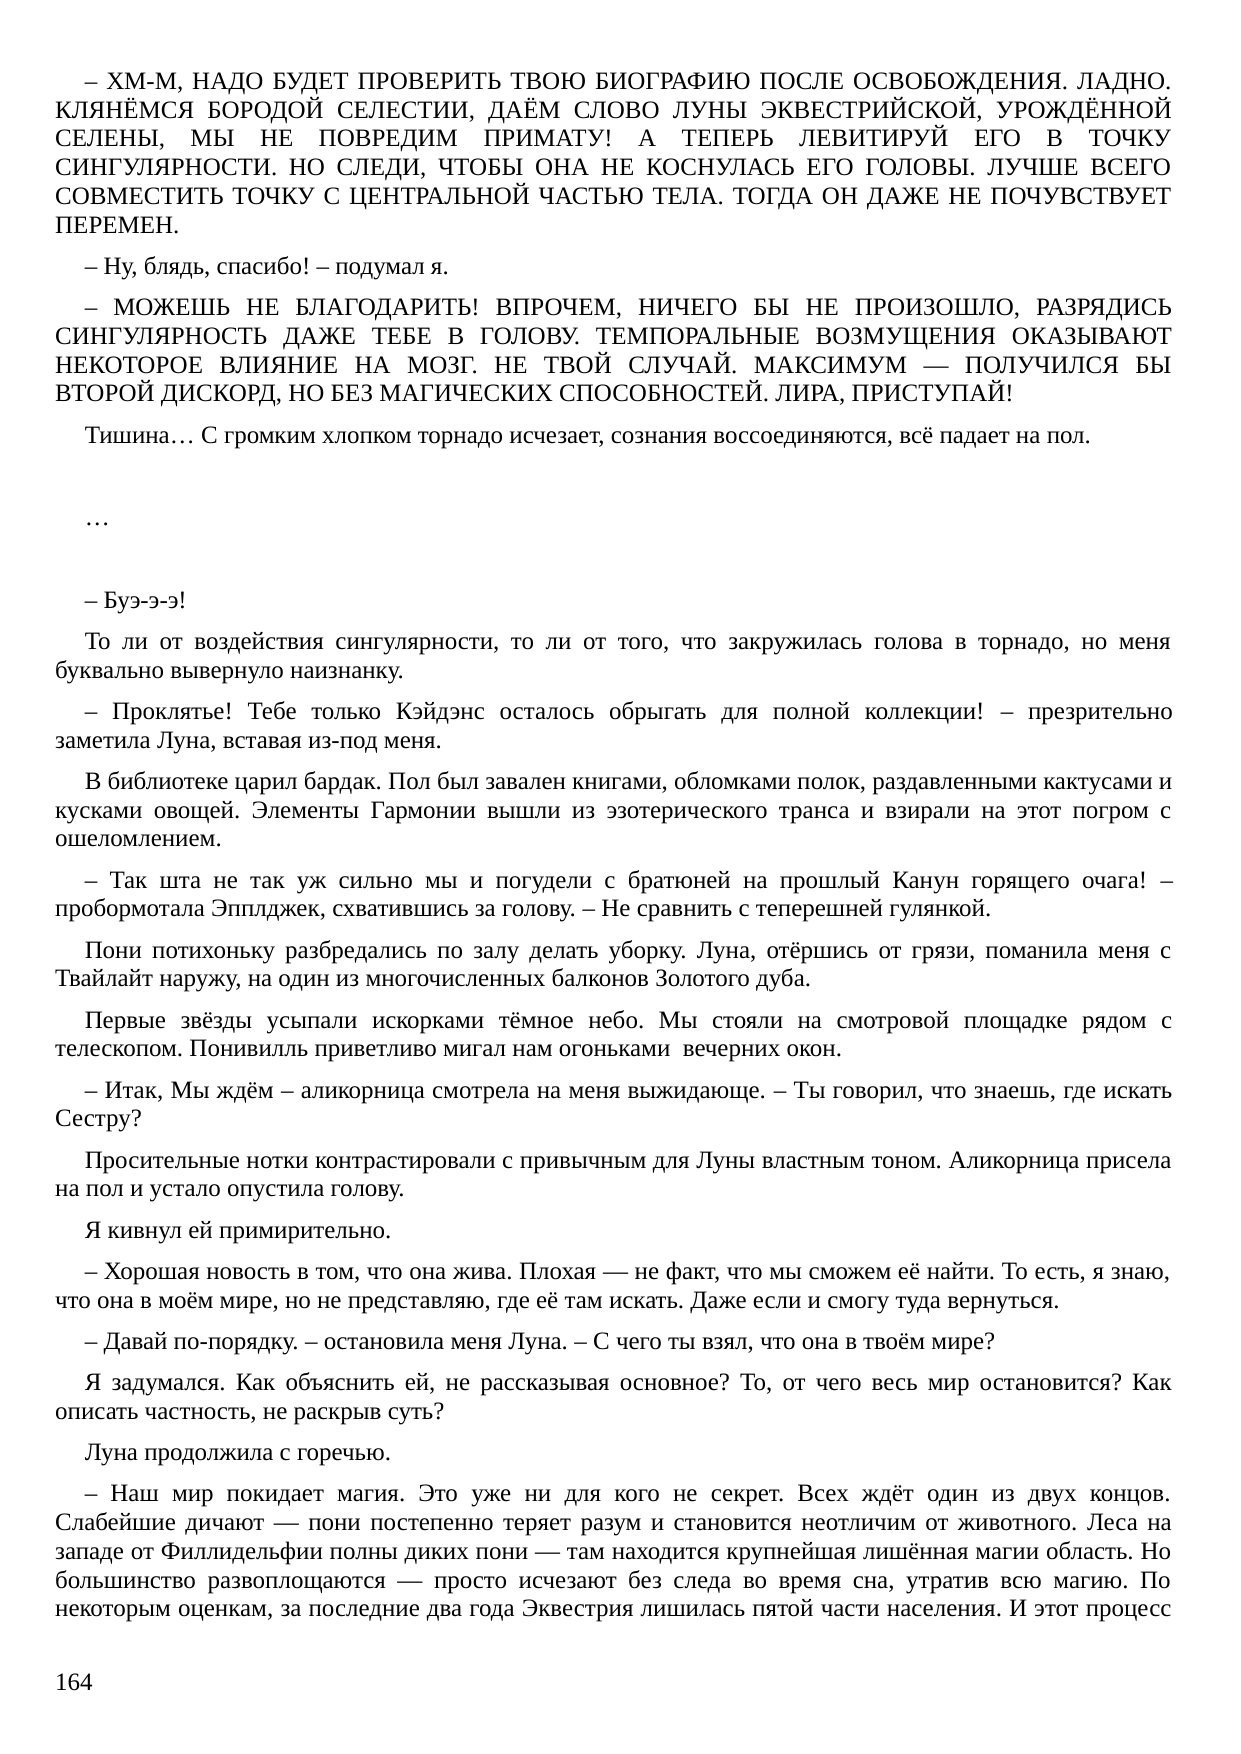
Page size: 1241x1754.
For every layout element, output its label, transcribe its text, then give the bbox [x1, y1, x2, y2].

text Тишина… С громким хлопком торнадо исчезает, сознания воссоединяются, всё падает на пол. [55, 420, 1173, 448]
text Пони потихоньку разбредались по залу делать уборку. Луна, отёршись от грязи, поманила меня с Твайлайт наружу, на один из многочисленных балконов Золотого дуба. [55, 935, 1173, 992]
text – ХМ-М, НАДО БУДЕТ ПРОВЕРИТЬ ТВОЮ БИОГРАФИЮ ПОСЛЕ ОСВОБОЖДЕНИЯ. ЛАДНО. КЛЯНЁМСЯ БОРОДОЙ СЕЛЕСТИИ, ДАЁМ СЛОВО ЛУНЫ ЭКВЕСТРИЙСКОЙ, УРОЖДЁННОЙ СЕЛЕНЫ, МЫ НЕ ПОВРЕДИМ ПРИМАТУ! А ТЕПЕРЬ ЛЕВИТИРУЙ ЕГО В ТОЧКУ СИНГУЛЯРНОСТИ. НО СЛЕДИ, ЧТОБЫ ОНА НЕ КОСНУЛАСЬ ЕГО ГОЛОВЫ. ЛУЧШЕ ВСЕГО СОВМЕСТИТЬ ТОЧКУ С ЦЕНТРАЛЬНОЙ ЧАСТЬЮ ТЕЛА. ТОГДА ОН ДАЖЕ НЕ ПОЧУВСТВУЕТ ПЕРЕМЕН. [55, 66, 1173, 238]
text То ли от воздействия сингулярности, то ли от того, что закружилась голова в торнадо, но меня буквально вывернуло наизнанку. [55, 626, 1173, 683]
text – Хорошая новость в том, что она жива. Плохая — не факт, что мы сможем её найти. То есть, я знаю, что она в моём мире, но не представляю, где её там искать. Даже если и смогу туда вернуться. [55, 1256, 1173, 1313]
text В библиотеке царил бардак. Пол был завален книгами, обломками полок, раздавленными кактусами и кусками овощей. Элементы Гармонии вышли из эзотерического транса и взирали на этот погром с ошеломлением. [55, 766, 1173, 852]
text – Ну, блядь, спасибо! – подумал я. [55, 251, 1173, 280]
text Просительные нотки контрастировали с привычным для Луны властным тоном. Аликорница присела на пол и устало опустила голову. [55, 1145, 1173, 1202]
text – Так шта не так уж сильно мы и погудели с братюней на прошлый Канун горящего очага! – пробормотала Эпплджек, схватившись за голову. – Не сравнить с теперешней гулянкой. [55, 865, 1173, 922]
text – Итак, Мы ждём – аликорница смотрела на меня выжидающе. – Ты говорил, что знаешь, где искать Сестру? [55, 1075, 1173, 1132]
text Я задумался. Как объяснить ей, не рассказывая основное? То, от чего весь мир остановится? Как описать частность, не раскрыв суть? [55, 1367, 1173, 1425]
text Луна продолжила с горечью. [55, 1437, 1173, 1466]
text – Давай по-порядку. – остановила меня Луна. – С чего ты взял, что она в твоём мире? [55, 1326, 1173, 1355]
text – МОЖЕШЬ НЕ БЛАГОДАРИТЬ! ВПРОЧЕМ, НИЧЕГО БЫ НЕ ПРОИЗОШЛО, РАЗРЯДИСЬ СИНГУЛЯРНОСТЬ ДАЖЕ ТЕБЕ В ГОЛОВУ. ТЕМПОРАЛЬНЫЕ ВОЗМУЩЕНИЯ ОКАЗЫВАЮТ НЕКОТОРОЕ ВЛИЯНИЕ НА МОЗГ. НЕ ТВОЙ СЛУЧАЙ. МАКСИМУМ — ПОЛУЧИЛСЯ БЫ ВТОРОЙ ДИСКОРД, НО БЕЗ МАГИЧЕСКИХ СПОСОБНОСТЕЙ. ЛИРА, ПРИСТУПАЙ! [55, 292, 1173, 407]
text Я кивнул ей примирительно. [55, 1215, 1173, 1243]
text – Буэ-э-э! [55, 585, 1173, 613]
text – Проклятье! Тебе только Кэйдэнс осталось обрыгать для полной коллекции! – презрительно заметила Луна, вставая из-под меня. [55, 696, 1173, 753]
text Первые звёзды усыпали искорками тёмное небо. Мы стояли на смотровой площадке рядом с телескопом. Понивилль приветливо мигал нам огоньками вечерних окон. [55, 1005, 1173, 1062]
text – Наш мир покидает магия. Это уже ни для кого не секрет. Всех ждёт один из двух концов. Слабейшие дичают — пони постепенно теряет разум и становится неотличим от животного. Леса на западе от Филлидельфии полны диких пони — там находится крупнейшая лишённая магии область. Но большинство развоплощаются — просто исчезают без следа во время сна, утратив всю магию. По некоторым оценкам, за последние два года Эквестрия лишилась пятой части населения. И этот процесс [55, 1478, 1173, 1622]
text … [55, 502, 1173, 531]
